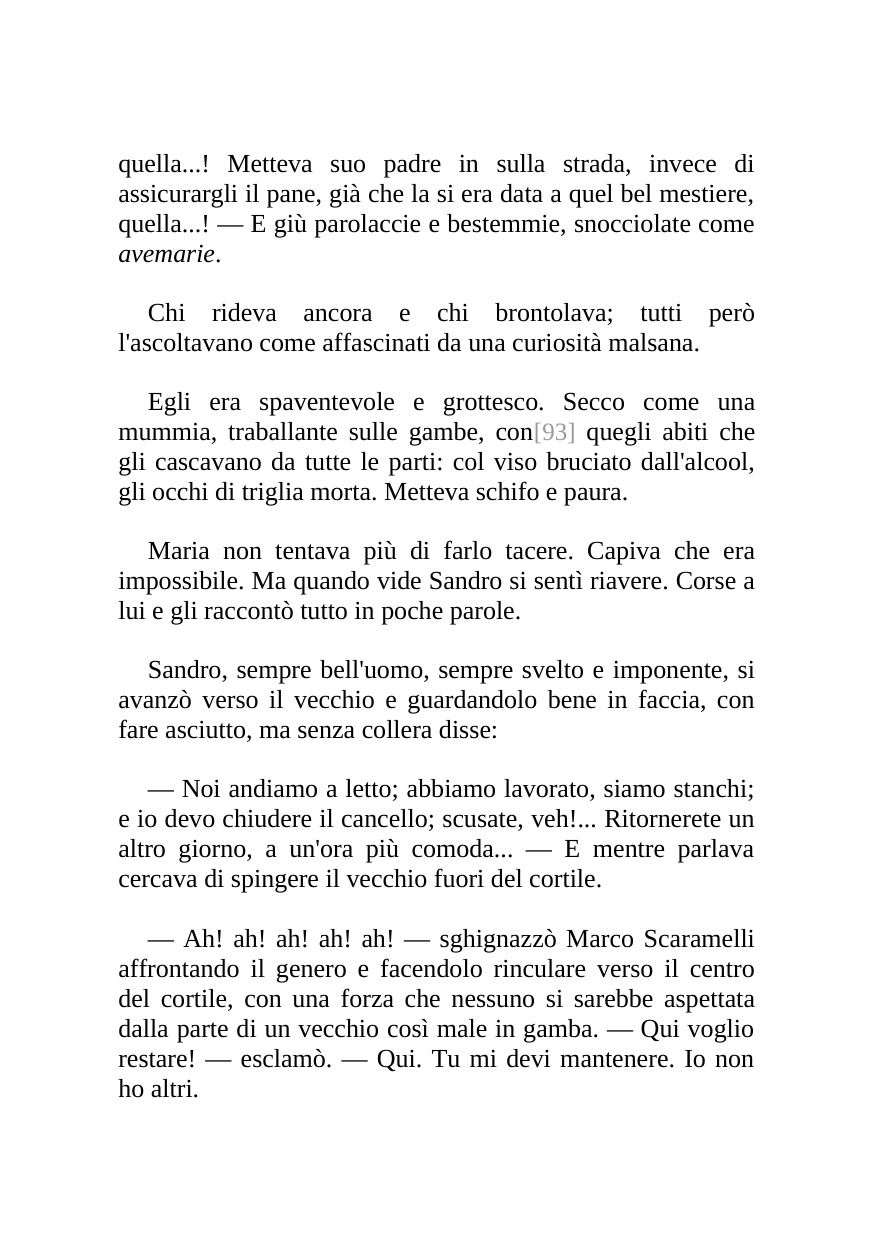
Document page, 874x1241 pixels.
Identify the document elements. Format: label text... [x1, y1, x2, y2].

text Maria non tentava più di farlo tacere. Capiva che era impossibile. Ma quando vide Sandro si sentì riavere. Corse a lui e gli raccontò tutto in poche parole. [118, 535, 756, 625]
text quella...! Metteva suo padre in sulla strada, invece di assicurargli il pane, già che la si era data a quel bel mestiere, quella...! — E giù parolaccie e bestemmie, snocciolate come avemarie. [118, 148, 756, 268]
text Sandro, sempre bell'uomo, sempre svelto e imponente, si avanzò verso il vecchio e guardandolo bene in faccia, con fare asciutto, ma senza collera disse: [118, 654, 756, 744]
text Chi rideva ancora e chi brontolava; tutti però l'ascoltavano come affascinati da una curiosità malsana. [118, 297, 756, 357]
text — Noi andiamo a letto; abbiamo lavorato, siamo stanchi; e io devo chiudere il cancello; scusate, veh!... Ritornerete un altro giorno, a un'ora più comoda... — E mentre parlava cercava di spingere il vecchio fuori del cortile. [118, 773, 756, 893]
text Egli era spaventevole e grottesco. Secco come una mummia, traballante sulle gambe, con[93] quegli abiti che gli cascavano da tutte le parti: col viso bruciato dall'alcool, gli occhi di triglia morta. Metteva schifo e paura. [118, 386, 756, 506]
text — Ah! ah! ah! ah! ah! — sghignazzò Marco Scaramelli affrontando il genero e facendolo rinculare verso il centro del cortile, con una forza che nessuno si sarebbe aspettata dalla parte di un vecchio così male in gamba. — Qui voglio restare! — esclamò. — Qui. Tu mi devi mantenere. Io non ho altri. [118, 923, 756, 1103]
